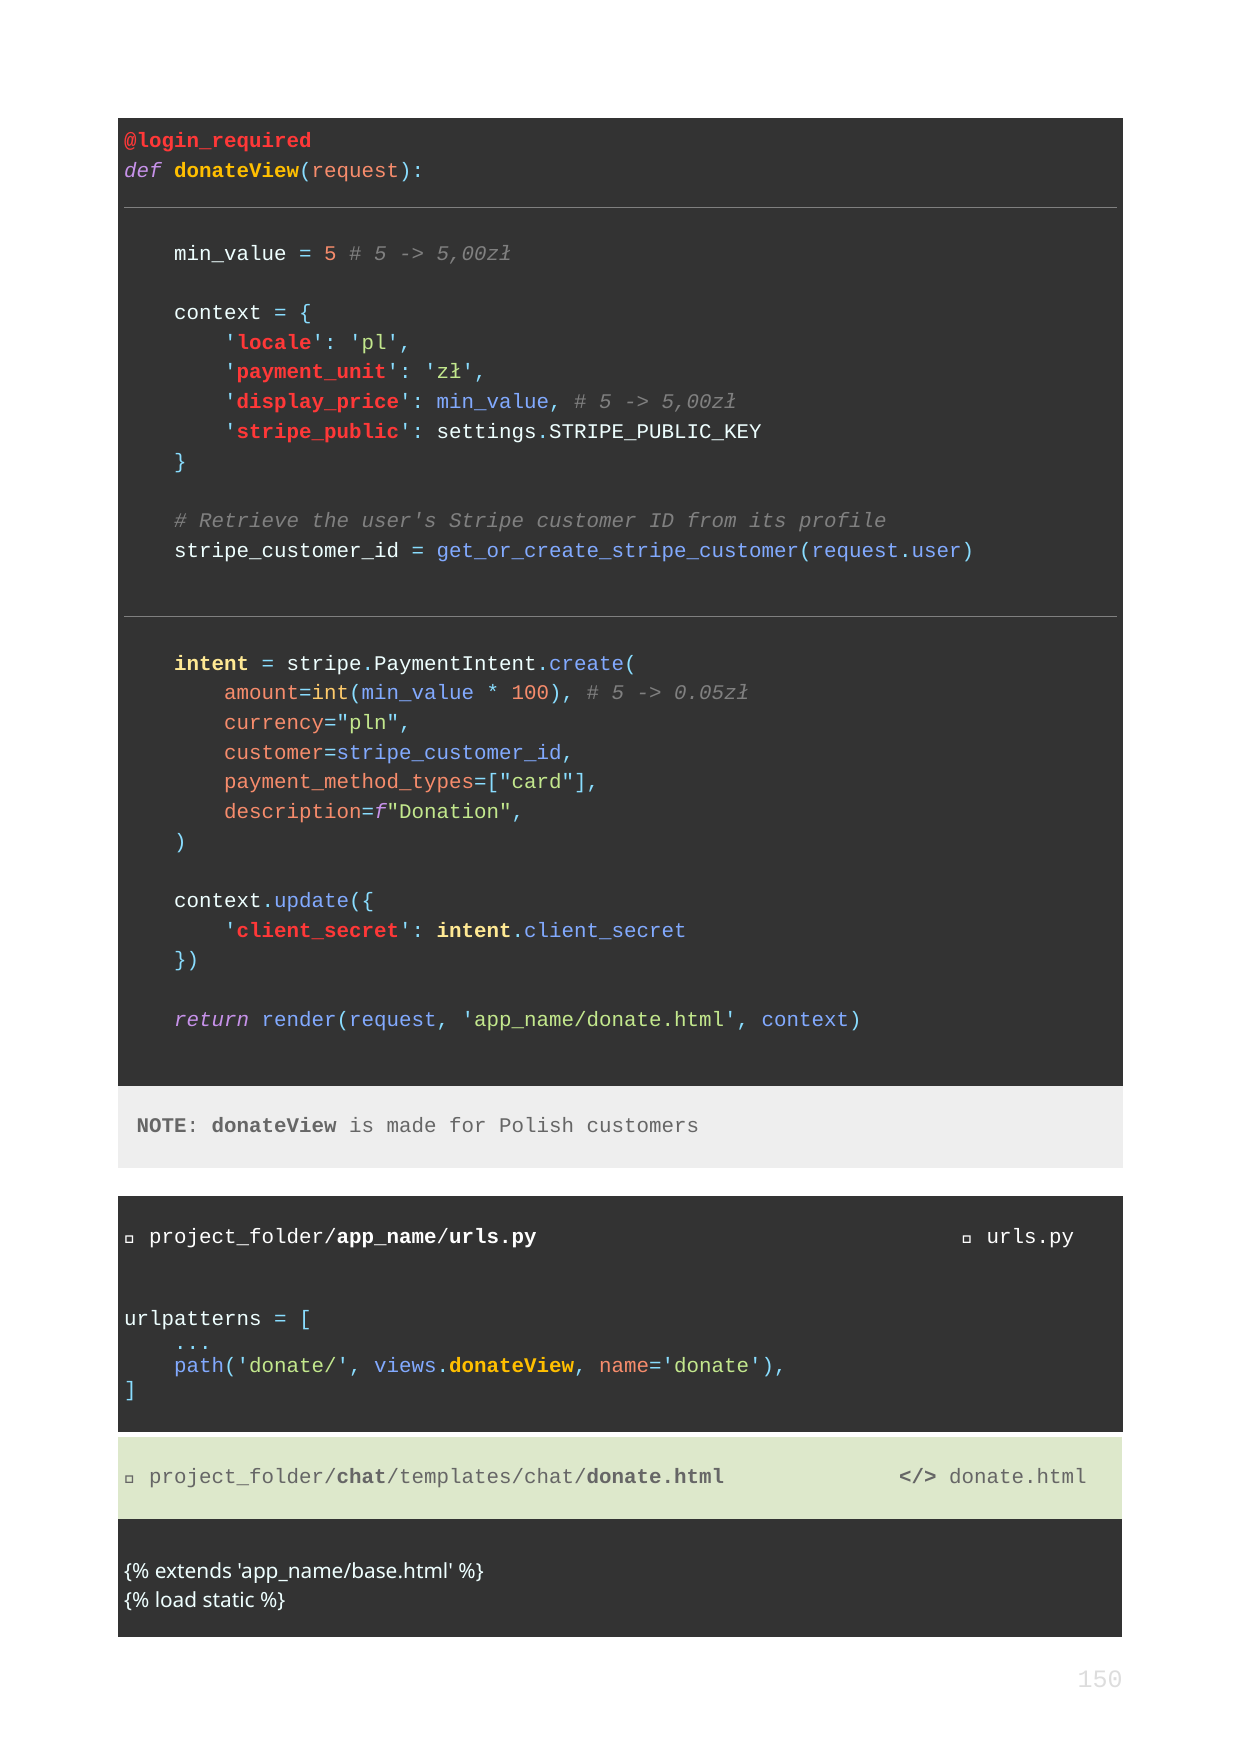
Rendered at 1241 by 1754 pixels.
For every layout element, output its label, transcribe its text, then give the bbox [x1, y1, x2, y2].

table_header 📝 project_folder/chat/templates/chat/donate.html </> donate.html [118, 1437, 1122, 1519]
table_cell @login_required def donateView(request): min_value = 5 # 5 -> 5,00zł context = { 'locale': 'pl', 'payment_unit': 'zł', 'display_price': min_value, # 5 -> 5,00zł 'stripe_public': settings.STRIPE_PUBLIC_KEY } # Retrieve the user's Stripe customer ID from its profile stripe_customer_id = get_or_create_stripe_customer(request.user) intent = stripe.PaymentIntent.create( amount=int(min_value * 100), # 5 -> 0.05zł currency="pln", customer=stripe_customer_id, payment_method_types=["card"], description=f"Donation", ) context.update({ 'client_secret': intent.client_secret }) return render(request, 'app_name/donate.html', context) [118, 118, 1123, 1086]
table_header 📝 project_folder/app_name/urls.py 🐍 urls.py [118, 1196, 1123, 1279]
table_cell NOTE: donateView is made for Polish customers [118, 1086, 1123, 1168]
table_cell {% extends 'app_name/base.html' %} {% load static %} [118, 1519, 1122, 1637]
table_cell urlpatterns = [ ... path('donate/', views.donateView, name='donate'), ] [118, 1279, 1123, 1432]
